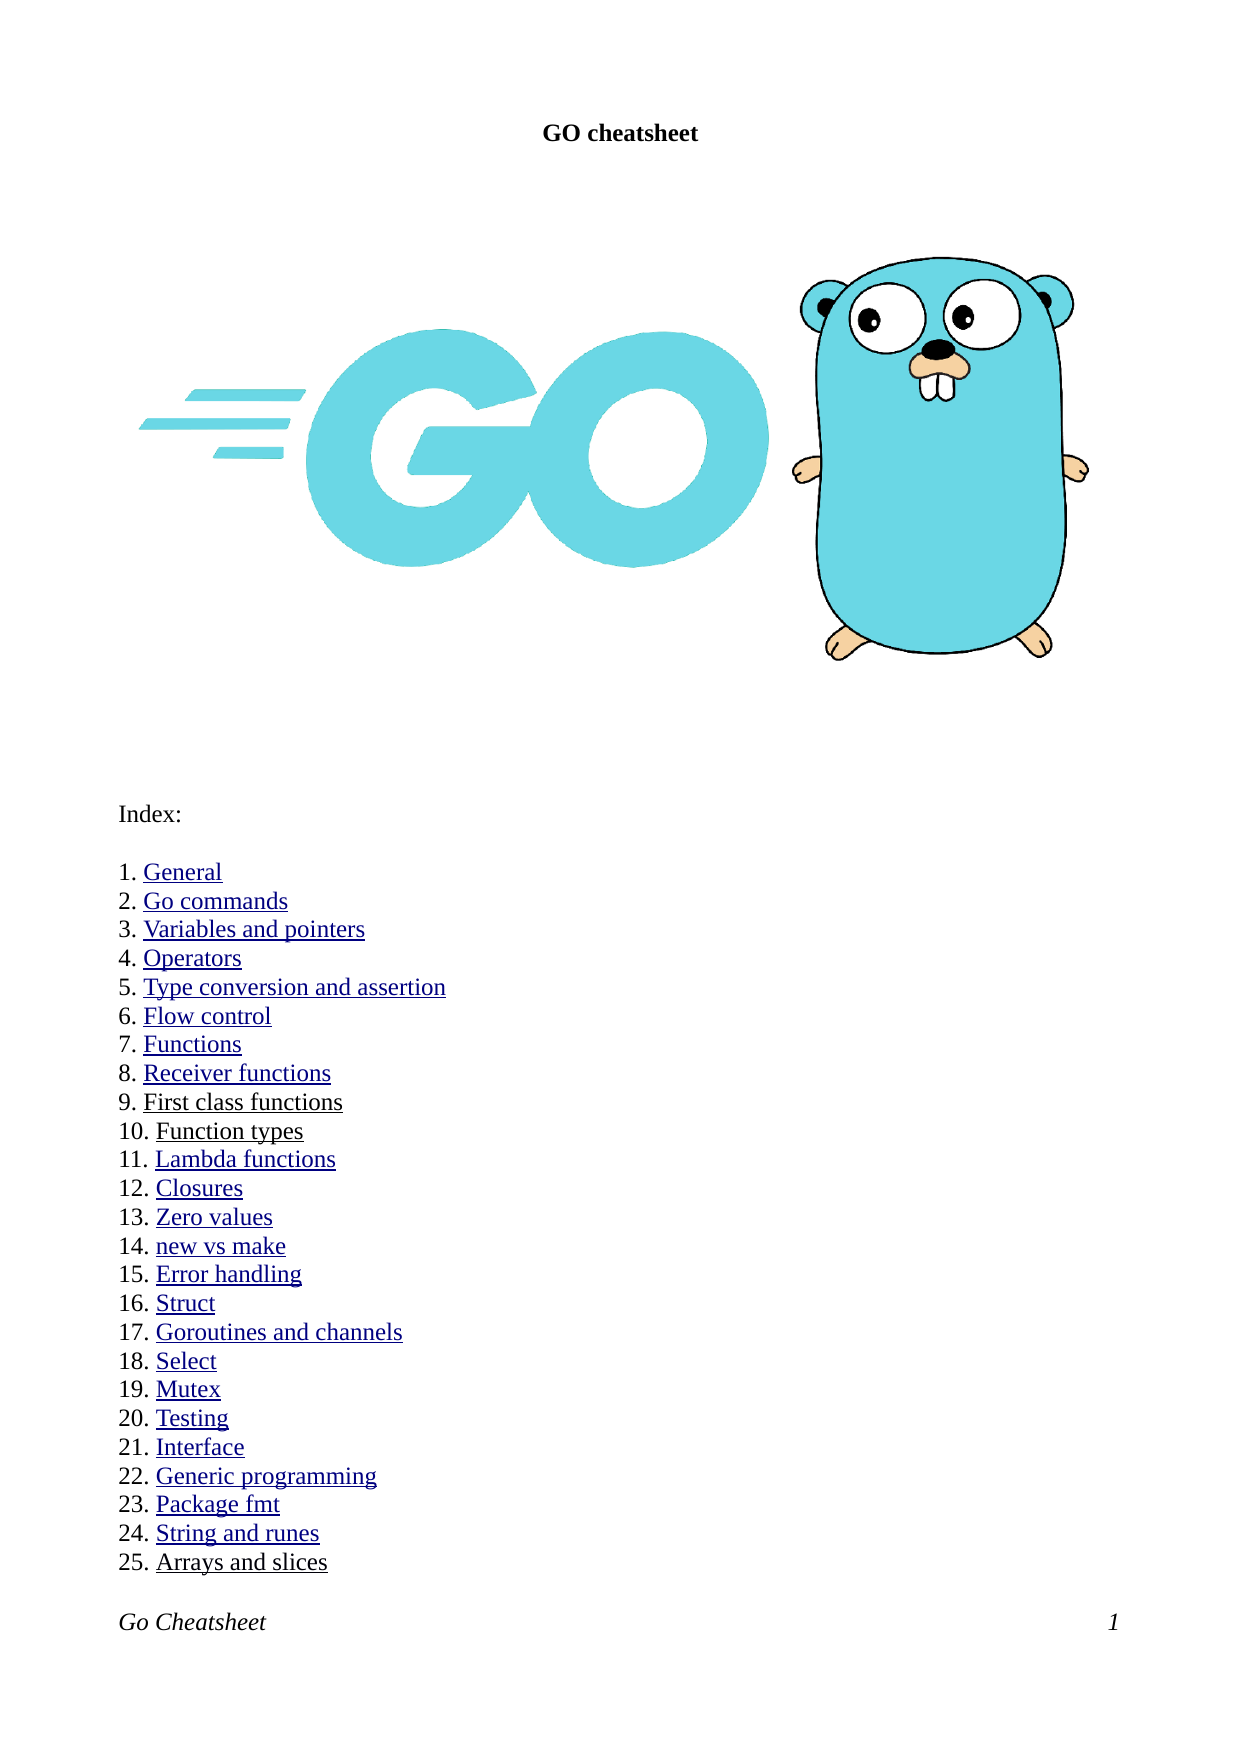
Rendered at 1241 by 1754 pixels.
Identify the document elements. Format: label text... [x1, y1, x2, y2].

text 12. Closures [118, 1173, 1122, 1202]
text 8. Receiver functions [118, 1058, 1122, 1087]
text Index: [118, 799, 1122, 828]
text 2. Go commands [118, 886, 1122, 914]
picture [118, 175, 1123, 742]
text GO cheatsheet [118, 118, 1122, 147]
text 10. Function types [118, 1116, 1122, 1144]
text 17. Goroutines and channels [118, 1317, 1122, 1346]
text 20. Testing [118, 1403, 1122, 1432]
text 18. Select [118, 1346, 1122, 1374]
text 4. Operators [118, 943, 1122, 972]
text 5. Type conversion and assertion [118, 972, 1122, 1001]
text 9. First class functions [118, 1087, 1122, 1116]
text 3. Variables and pointers [118, 914, 1122, 943]
text 24. String and runes [118, 1518, 1122, 1547]
text 15. Error handling [118, 1259, 1122, 1288]
text 25. Arrays and slices [118, 1547, 1122, 1576]
text 23. Package fmt [118, 1489, 1122, 1518]
text 14. new vs make [118, 1231, 1122, 1259]
text 16. Struct [118, 1288, 1122, 1317]
text 21. Interface [118, 1432, 1122, 1461]
text 6. Flow control [118, 1001, 1122, 1029]
text 1. General [118, 857, 1122, 886]
text 11. Lambda functions [118, 1144, 1122, 1173]
text 13. Zero values [118, 1202, 1122, 1231]
text 22. Generic programming [118, 1461, 1122, 1489]
text 19. Mutex [118, 1374, 1122, 1403]
text 7. Functions [118, 1029, 1122, 1058]
